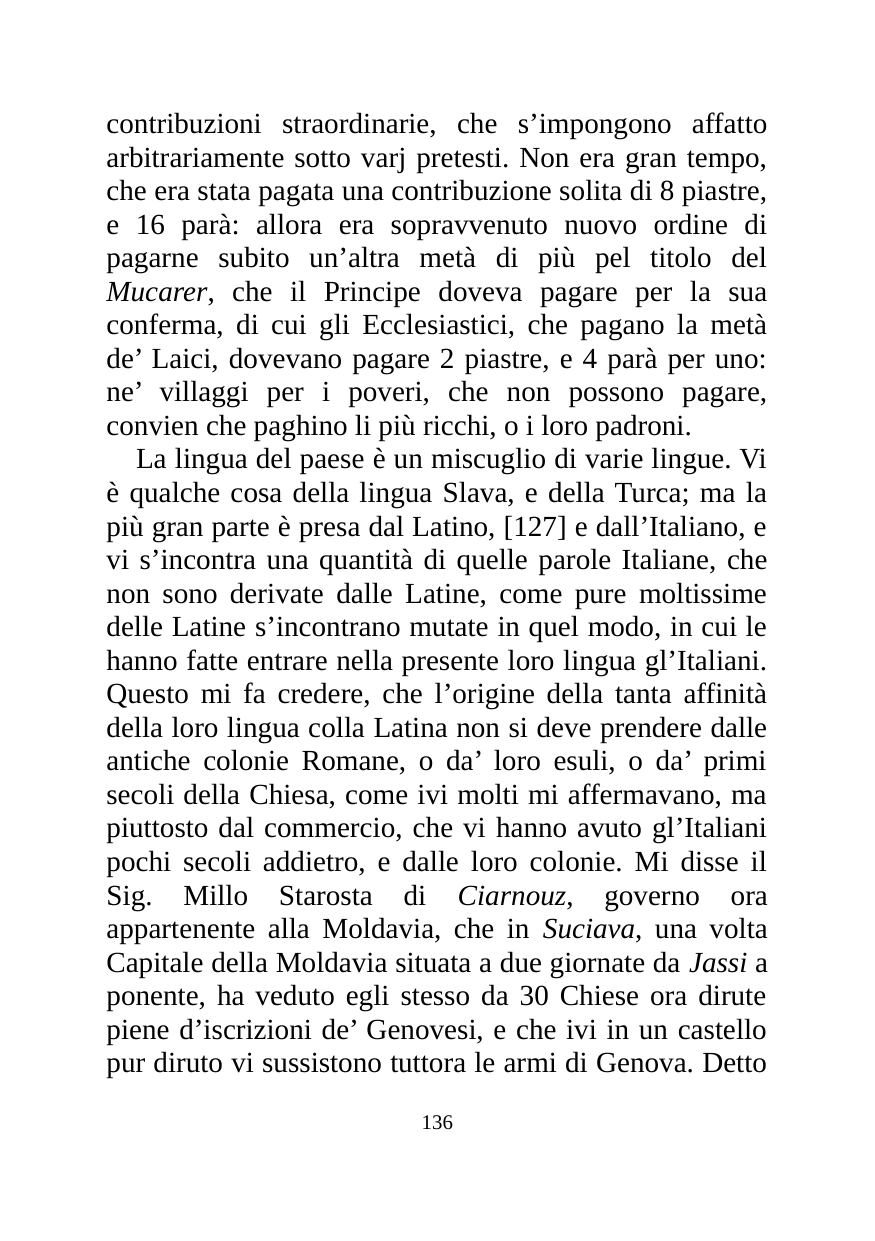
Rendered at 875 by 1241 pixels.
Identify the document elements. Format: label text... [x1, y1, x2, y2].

text La lingua del paese è un miscuglio di varie lingue. Vi è qualche cosa della lingua Slava, e della Turca; ma la più gran parte è presa dal Latino, [127] e dall’Italiano, e vi s’incontra una quantità di quelle parole Italiane, che non sono derivate dalle Latine, come pure moltissime delle Latine s’incontrano mutate in quel modo, in cui le hanno fatte entrare nella presente loro lingua gl’Italiani. Questo mi fa credere, che l’origine della tanta affinità della loro lingua colla Latina non si deve prendere dalle antiche colonie Romane, o da’ loro esuli, o da’ primi secoli della Chiesa, come ivi molti mi affermavano, ma piuttosto dal commercio, che vi hanno avuto gl’Italiani pochi secoli addietro, e dalle loro colonie. Mi disse il Sig. Millo Starosta di Ciarnouz, governo ora appartenente alla Moldavia, che in Suciava, una volta Capitale della Moldavia situata a due giornate da Jassi a ponente, ha veduto egli stesso da 30 Chiese ora dirute piene d’iscrizioni de’ Genovesi, e che ivi in un castello pur diruto vi sussistono tuttora le armi di Genova. Detto [106, 442, 768, 1079]
text contribuzioni straordinarie, che s’impongono affatto arbitrariamente sotto varj pretesti. Non era gran tempo, che era stata pagata una contribuzione solita di 8 piastre, e 16 parà: allora era sopravvenuto nuovo ordine di pagarne subito un’altra metà di più pel titolo del Mucarer, che il Principe doveva pagare per la sua conferma, di cui gli Ecclesiastici, che pagano la metà de’ Laici, dovevano pagare 2 piastre, e 4 parà per uno: ne’ villaggi per i poveri, che non possono pagare, convien che paghino li più ricchi, o i loro padroni. [106, 106, 768, 442]
